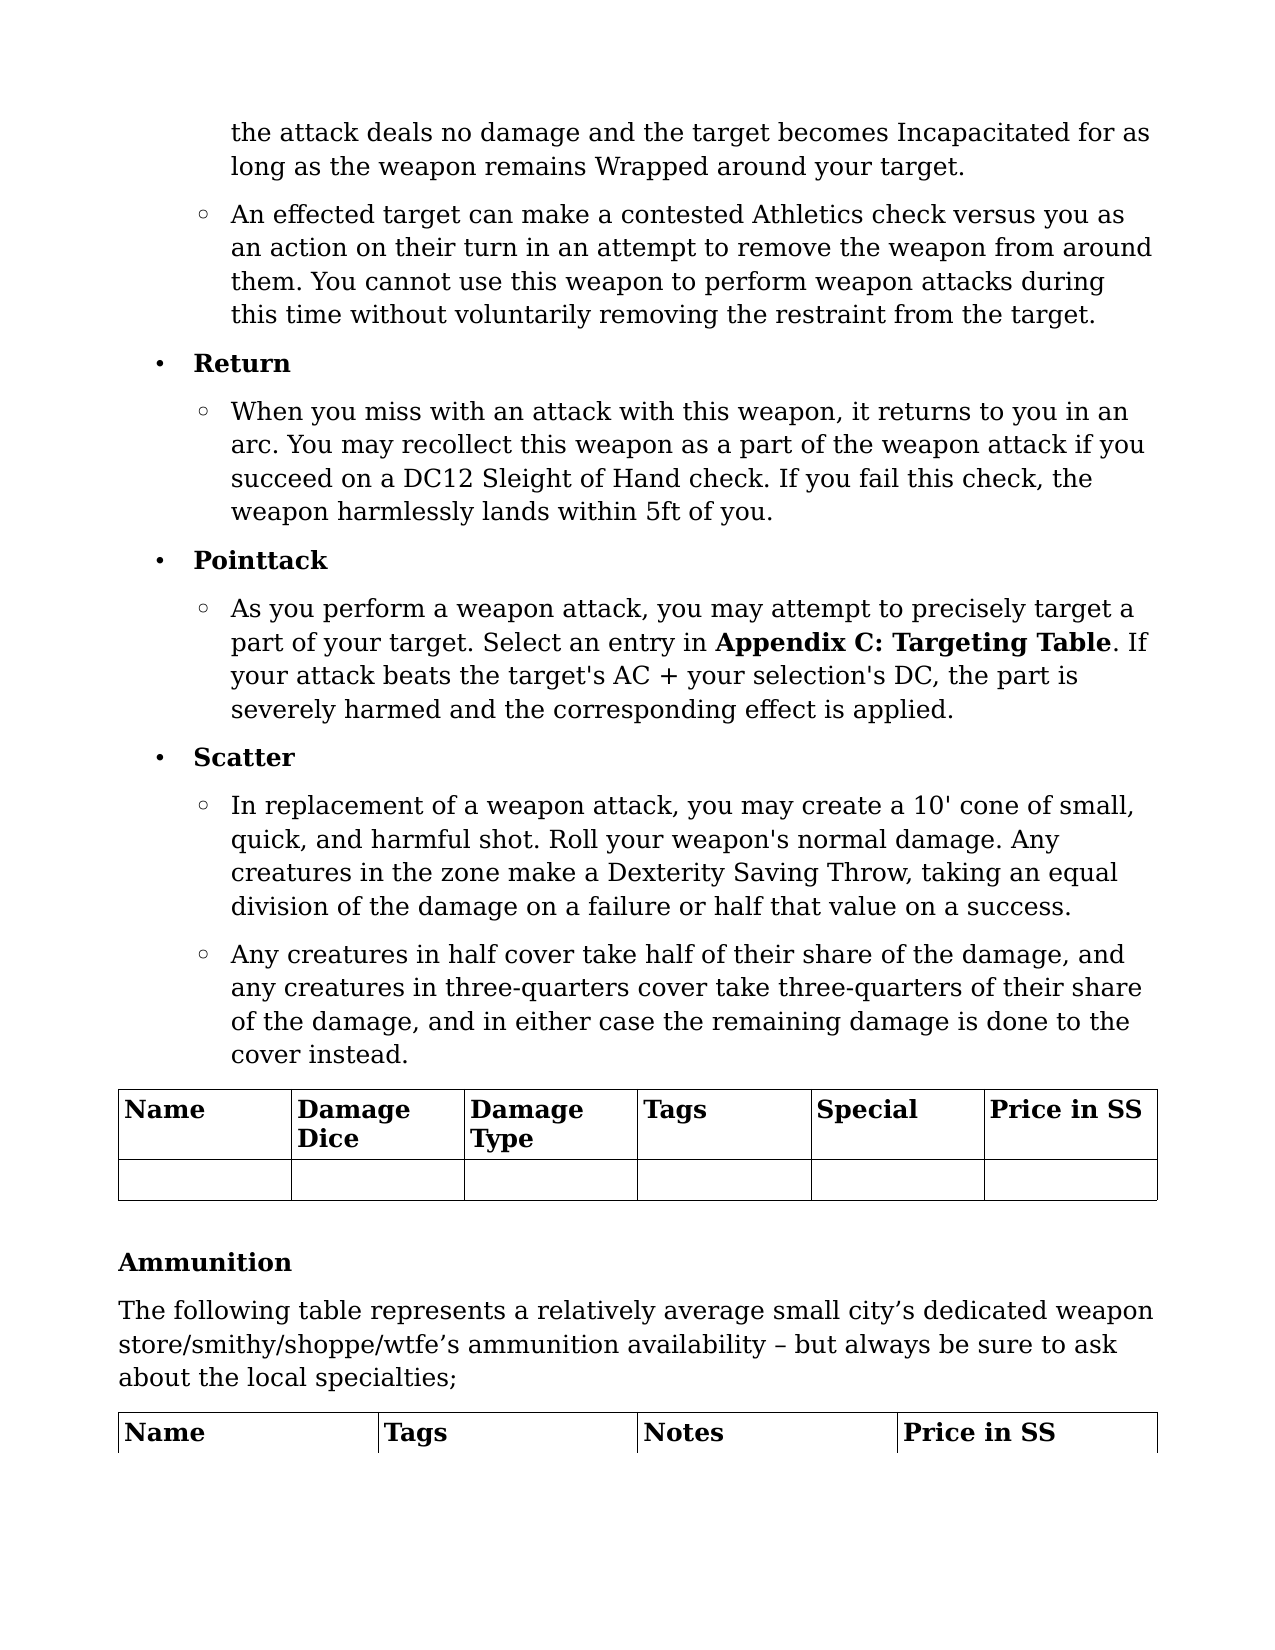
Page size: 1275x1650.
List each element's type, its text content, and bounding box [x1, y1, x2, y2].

table_cell [812, 1160, 984, 1200]
table_header Price in SS [898, 1413, 1157, 1453]
table_header Tags [379, 1413, 637, 1453]
text Ammunition [118, 1248, 1157, 1278]
table_cell [119, 1160, 291, 1200]
table_header Price in SS [985, 1090, 1157, 1159]
text The following table represents a relatively average small city’s dedicated weapon store/smithy/shoppe/wtfe’s ammunition availability – but always be sure to ask about the local specialties; [118, 1297, 1157, 1393]
table_header Name [119, 1413, 378, 1453]
table_header Notes [638, 1413, 897, 1453]
table_header Damage Dice [292, 1090, 464, 1159]
list Pointtack [156, 546, 1157, 575]
list An effected target can make a contested Athletics check versus you as an action on their turn in an attempt to remove the weapon from around them. You cannot use this weapon to perform weapon attacks during this time without voluntarily removing the restraint from the target. [193, 200, 1157, 329]
list In replacement of a weapon attack, you may create a 10' cone of small, quick, and harmful shot. Roll your weapon's normal damage. Any creatures in the zone make a Dexterity Saving Throw, taking an equal division of the damage on a failure or half that value on a success. [193, 791, 1157, 921]
table_cell [638, 1160, 811, 1200]
list the attack deals no damage and the target becomes Incapacitated for as long as the weapon remains Wrapped around your target. [193, 118, 1157, 181]
list Any creatures in half cover take half of their share of the damage, and any creatures in three-quarters cover take three-quarters of their share of the damage, and in either case the remaining damage is done to the cover instead. [193, 940, 1157, 1070]
table_cell [985, 1160, 1157, 1200]
table_cell [292, 1160, 464, 1200]
table_header Damage Type [465, 1090, 637, 1159]
table_header Name [119, 1090, 291, 1159]
list Scatter [156, 743, 1157, 772]
list When you miss with an attack with this weapon, it returns to you in an arc. You may recollect this weapon as a part of the weapon attack if you succeed on a DC12 Sleight of Hand check. If you fail this check, the weapon harmlessly lands within 5ft of you. [193, 397, 1157, 527]
table_header Tags [638, 1090, 811, 1159]
list As you perform a weapon attack, you may attempt to precisely target a part of your target. Select an entry in Appendix C: Targeting Table. If your attack beats the target's AC + your selection's DC, the part is severely harmed and the corresponding effect is applied. [193, 594, 1157, 724]
table_cell [465, 1160, 637, 1200]
list Return [156, 348, 1157, 378]
table_header Special [812, 1090, 984, 1159]
